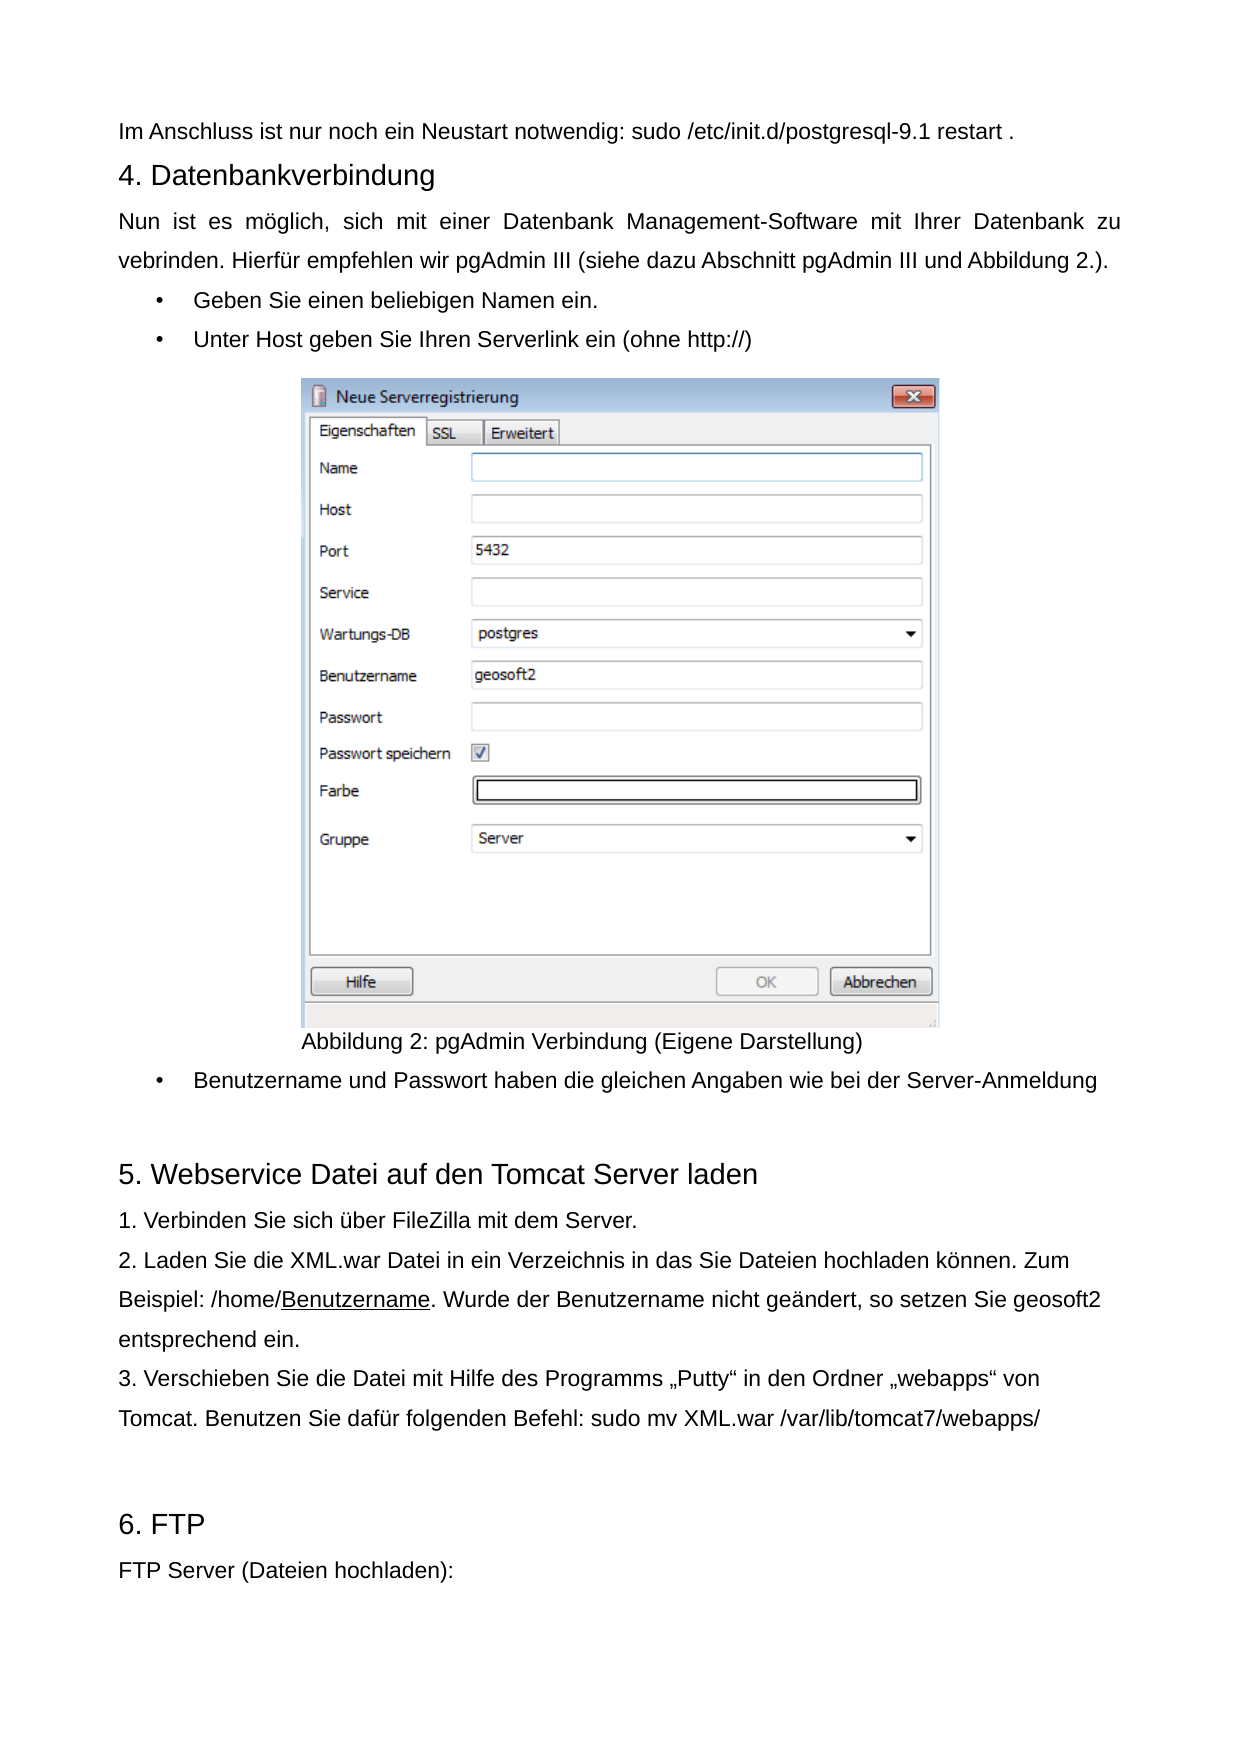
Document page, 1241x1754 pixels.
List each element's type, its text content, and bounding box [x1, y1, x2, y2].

list Abbildung 2: pgAdmin Verbindung (Eigene Darstellung) [301, 1028, 939, 1054]
text FTP Server (Dateien hochladen): [118, 1557, 1122, 1583]
text 3. Verschieben Sie die Datei mit Hilfe des Programms „Putty“ in den Ordner „webapps“ von Tomcat. Benutzen Sie dafür folgenden Befehl: sudo mv XML.war /var/lib/tomcat7/webapps/ [118, 1365, 1122, 1431]
text 1. Verbinden Sie sich über FileZilla mit dem Server. [118, 1207, 1122, 1234]
text Nun ist es möglich, sich mit einer Datenbank Management-Software mit Ihrer Datenbank zu vebrinden. Hierfür empfehlen wir pgAdmin III (siehe dazu Abschnitt pgAdmin III und Abbildung 2.). [118, 208, 1122, 274]
text 4. Datenbankverbindung [118, 158, 1122, 191]
list Unter Host geben Sie Ihren Serverlink ein (ohne http://) [156, 326, 1122, 353]
text 6. FTP [118, 1507, 1122, 1540]
picture [301, 378, 940, 1028]
list Benutzername und Passwort haben die gleichen Angaben wie bei der Server-Anmeldung [156, 366, 1122, 1094]
text 5. Webservice Datei auf den Tomcat Server laden [118, 1157, 1122, 1191]
text Im Anschluss ist nur noch ein Neustart notwendig: sudo /etc/init.d/postgresql-9.1 restart . [118, 118, 1122, 144]
text 2. Laden Sie die XML.war Datei in ein Verzeichnis in das Sie Dateien hochladen können. Zum Beispiel: /home/Benutzername. Wurde der Benutzername nicht geändert, so setzen Sie geosoft2 entsprechend ein. [118, 1247, 1122, 1352]
list Geben Sie einen beliebigen Namen ein. [156, 287, 1122, 313]
